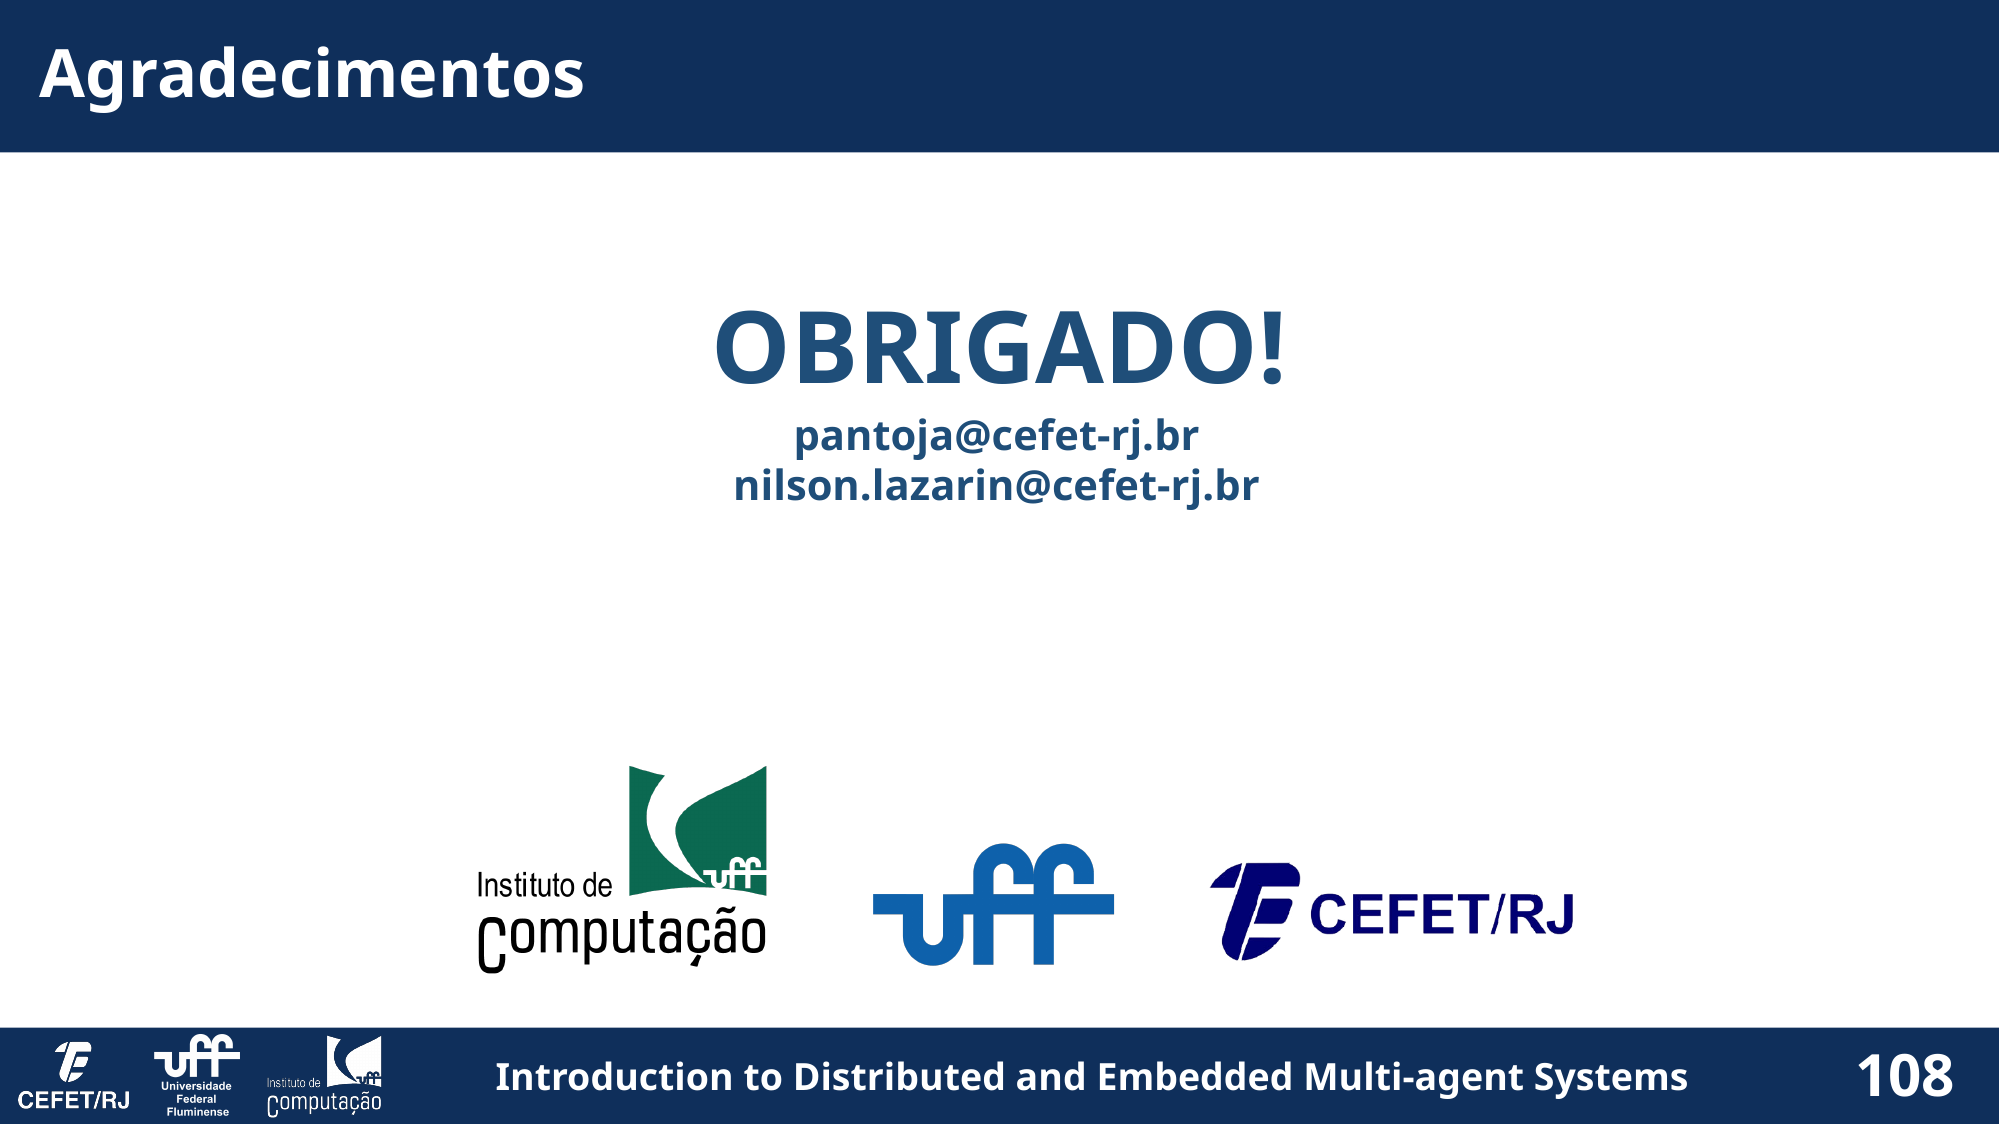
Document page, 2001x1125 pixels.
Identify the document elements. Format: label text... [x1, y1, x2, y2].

picture [265, 1033, 383, 1118]
text_box OBRIGADO! [627, 276, 1371, 412]
text_box Agradecimentos [25, 23, 1999, 119]
picture [153, 1033, 241, 1121]
picture [870, 841, 1117, 968]
picture [18, 1021, 129, 1125]
text_box pantoja@cefet-rj.br nilson.lazarin@cefet-rj.br [718, 401, 1276, 517]
picture [1209, 862, 1579, 961]
picture [475, 763, 770, 975]
